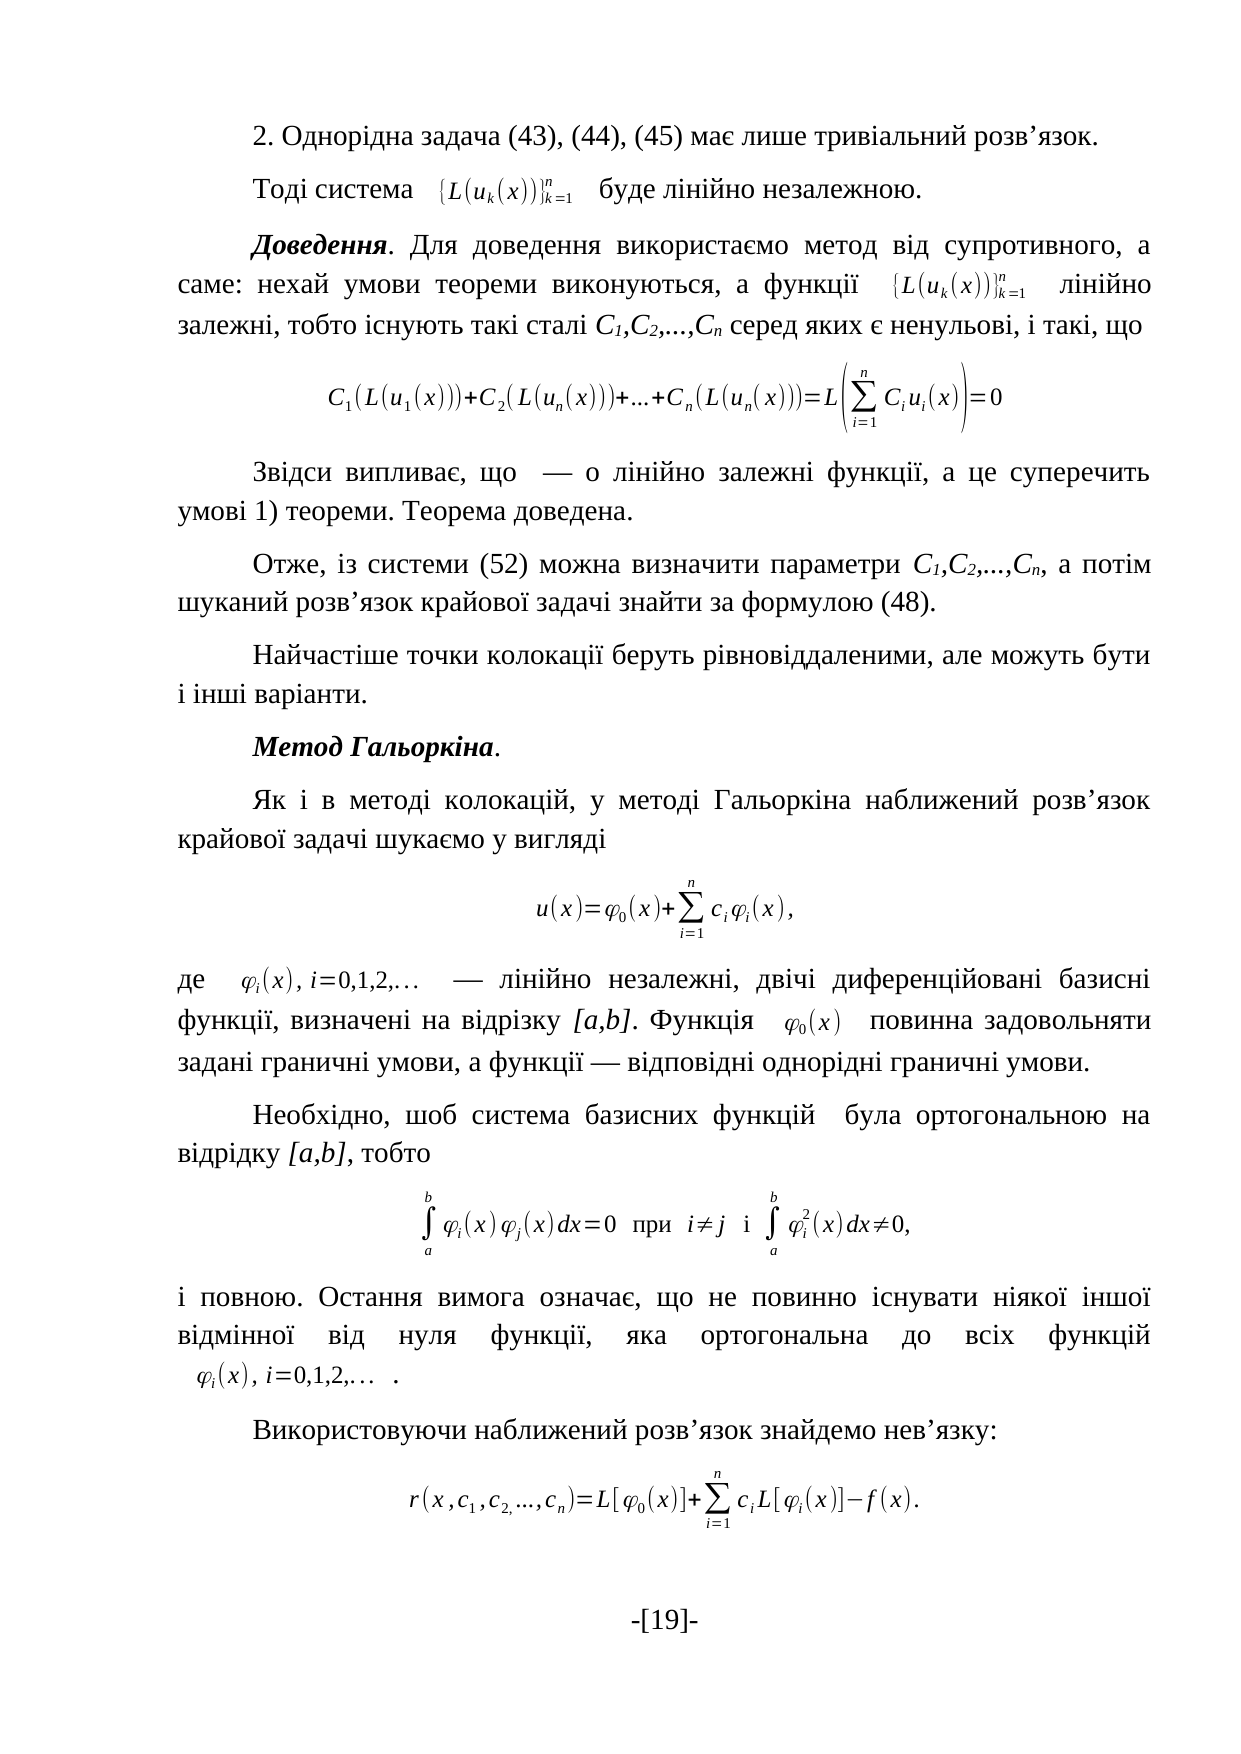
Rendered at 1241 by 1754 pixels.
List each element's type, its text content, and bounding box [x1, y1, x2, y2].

text і повною. Остання вимога означає, що не повинно існувати ніякої іншої відмінної від нуля функції, яка ортогональна до всіх функцій . [177, 1279, 1152, 1392]
text де — лінійно незалежні, двічі диференційовані базисні функції, визначені на відрізку [a,b]. Функція повинна задовольняти задані граничні умови, а функції — відповідні однорідні граничні умови. [177, 961, 1152, 1077]
text Використовуючи наближений розв’язок знайдемо нев’язку: [177, 1412, 1152, 1445]
text 2. Однорідна задача (43), (44), (45) має лише тривіальний розв’язок. [177, 118, 1152, 152]
text Необхідно, шоб система базисних функцій була ортогональною на відрідку [a,b], тобто [177, 1097, 1152, 1169]
text Тоді система буде лінійно незалежною. [177, 171, 1152, 208]
text Як і в методі колокацій, у методі Гальоркіна наближений розв’язок крайової задачі шукаємо у вигляді [177, 782, 1152, 854]
text Звідси випливає, що — о лінійно залежні функції, а це суперечить умові 1) теореми. Теорема доведена. [177, 454, 1152, 526]
text Доведення. Для доведення використаємо метод від супротивного, а саме: нехай умови теореми виконуються, а функції лінійно залежні, тобто існують такі сталі C1,C2,...,Cn серед яких є ненульові, і такі, що [177, 227, 1152, 341]
text Метод Гальоркіна. [177, 729, 1152, 763]
text Отже, із системи (52) можна визначити параметри C1,C2,...,Cn, а потім шуканий розв’язок крайової задачі знайти за формулою (48). [177, 546, 1152, 618]
text Найчастіше точки колокації беруть рівновіддаленими, але можуть бути і інші варіанти. [177, 637, 1152, 709]
